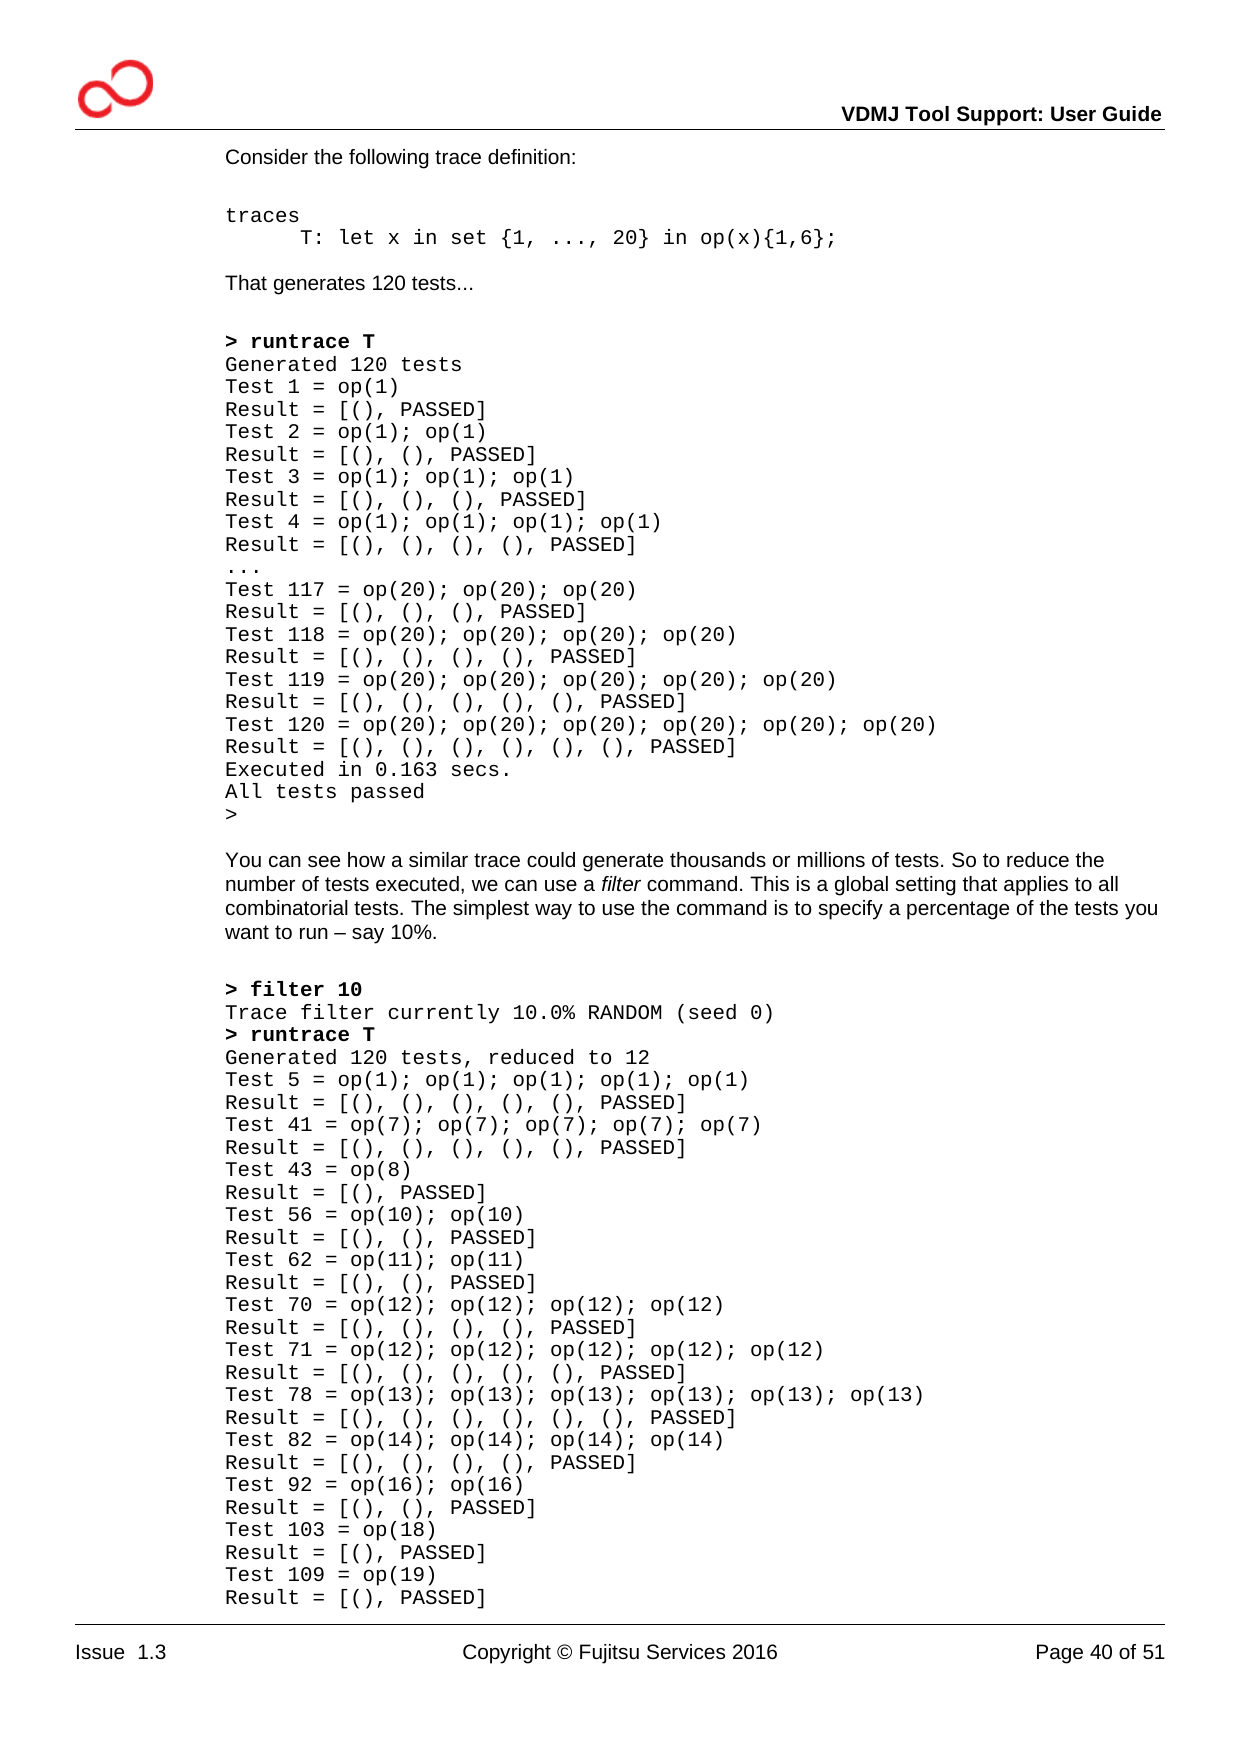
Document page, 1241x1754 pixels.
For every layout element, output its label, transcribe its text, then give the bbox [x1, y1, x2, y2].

text Test 5 = op(1); op(1); op(1); op(1); op(1) [225, 1069, 1165, 1091]
text That generates 120 tests... [225, 272, 1165, 296]
text Result = [(), (), PASSED] [225, 443, 1165, 466]
text Test 118 = op(20); op(20); op(20); op(20) [225, 623, 1165, 646]
text Result = [(), (), (), (), (), PASSED] [225, 1091, 1165, 1114]
text Test 70 = op(12); op(12); op(12); op(12) [225, 1294, 1165, 1316]
text Result = [(), (), (), (), PASSED] [225, 1451, 1165, 1474]
text Generated 120 tests, reduced to 12 [225, 1046, 1165, 1069]
text You can see how a similar trace could generate thousands or millions of tests. So to reduce the number of tests executed, we can use a filter command. This is a global setting that applies to all combinatorial tests. The simplest way to use the command is to specify a percentage of the tests you want to run – say 10%. [225, 848, 1165, 944]
text Test 82 = op(14); op(14); op(14); op(14) [225, 1429, 1165, 1451]
text Test 119 = op(20); op(20); op(20); op(20); op(20) [225, 668, 1165, 691]
text ... [225, 556, 1165, 578]
text Test 2 = op(1); op(1) [225, 421, 1165, 443]
text Test 43 = op(8) [225, 1159, 1165, 1181]
text Result = [(), (), (), (), (), PASSED] [225, 691, 1165, 713]
text Test 56 = op(10); op(10) [225, 1204, 1165, 1226]
text Result = [(), (), (), (), PASSED] [225, 646, 1165, 668]
text Executed in 0.163 secs. [225, 758, 1165, 781]
text Test 78 = op(13); op(13); op(13); op(13); op(13); op(13) [225, 1384, 1165, 1406]
text Test 1 = op(1) [225, 376, 1165, 398]
text Test 71 = op(12); op(12); op(12); op(12); op(12) [225, 1339, 1165, 1361]
text Generated 120 tests [225, 353, 1165, 376]
text Test 120 = op(20); op(20); op(20); op(20); op(20); op(20) [225, 713, 1165, 736]
text Result = [(), (), (), (), PASSED] [225, 1316, 1165, 1339]
text Test 4 = op(1); op(1); op(1); op(1) [225, 511, 1165, 533]
text Test 3 = op(1); op(1); op(1) [225, 466, 1165, 488]
text Test 103 = op(18) [225, 1519, 1165, 1541]
text Result = [(), (), (), (), PASSED] [225, 533, 1165, 556]
text Result = [(), PASSED] [225, 1586, 1165, 1609]
text All tests passed [225, 781, 1165, 803]
text traces [225, 204, 1165, 227]
text Consider the following trace definition: [225, 145, 1165, 169]
text Result = [(), (), PASSED] [225, 1226, 1165, 1249]
text Result = [(), (), (), (), (), (), PASSED] [225, 1406, 1165, 1429]
text Test 41 = op(7); op(7); op(7); op(7); op(7) [225, 1114, 1165, 1136]
text Result = [(), (), PASSED] [225, 1271, 1165, 1294]
text Test 109 = op(19) [225, 1564, 1165, 1586]
text > [225, 803, 1165, 826]
text Result = [(), (), (), (), (), (), PASSED] [225, 736, 1165, 758]
text Result = [(), (), (), (), (), PASSED] [225, 1136, 1165, 1159]
picture [78, 52, 153, 128]
text Test 92 = op(16); op(16) [225, 1474, 1165, 1496]
text > runtrace T [225, 331, 1165, 353]
text Test 117 = op(20); op(20); op(20) [225, 578, 1165, 601]
text Result = [(), (), (), PASSED] [225, 488, 1165, 511]
text > filter 10 [225, 979, 1165, 1001]
text Result = [(), PASSED] [225, 1541, 1165, 1564]
text Result = [(), PASSED] [225, 398, 1165, 421]
text Test 62 = op(11); op(11) [225, 1249, 1165, 1271]
text T: let x in set {1, ..., 20} in op(x){1,6}; [225, 227, 1165, 249]
text Result = [(), PASSED] [225, 1181, 1165, 1204]
text Result = [(), (), (), PASSED] [225, 601, 1165, 623]
text Result = [(), (), PASSED] [225, 1496, 1165, 1519]
text > runtrace T [225, 1024, 1165, 1046]
text Trace filter currently 10.0% RANDOM (seed 0) [225, 1001, 1165, 1024]
text Result = [(), (), (), (), (), PASSED] [225, 1361, 1165, 1384]
